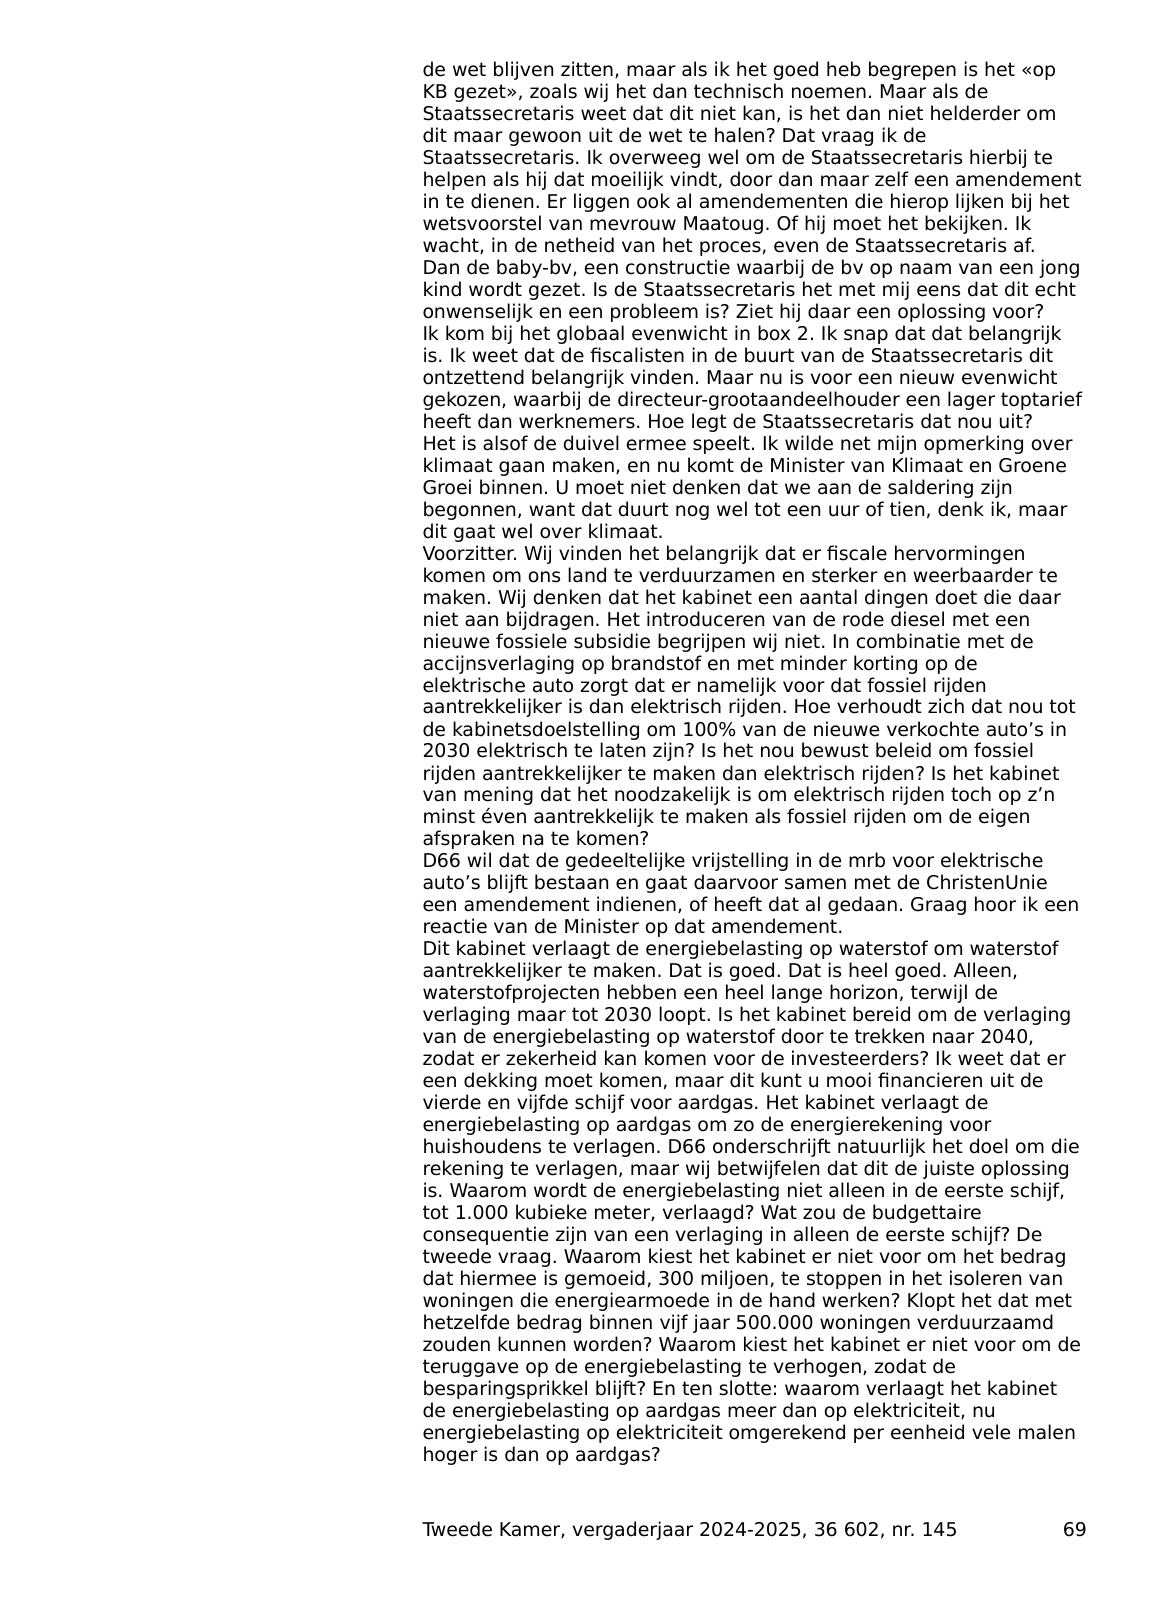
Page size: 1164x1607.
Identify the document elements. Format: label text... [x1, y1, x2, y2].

text Voorzitter. Wij vinden het belangrijk dat er fiscale hervormingen komen om ons land te verduurzamen en sterker en weerbaarder te maken. Wij denken dat het kabinet een aantal dingen doet die daar niet aan bijdragen. Het introduceren van de rode diesel met een nieuwe fossiele subsidie begrijpen wij niet. In combinatie met de accijnsverlaging op brandstof en met minder korting op de elektrische auto zorgt dat er namelijk voor dat fossiel rijden aantrekkelijker is dan elektrisch rijden. Hoe verhoudt zich dat nou tot de kabinetsdoelstelling om 100% van de nieuwe verkochte auto’s in 2030 elektrisch te laten zijn? Is het nou bewust beleid om fossiel rijden aantrekkelijker te maken dan elektrisch rijden? Is het kabinet van mening dat het noodzakelijk is om elektrisch rijden toch op z’n minst éven aantrekkelijk te maken als fossiel rijden om de eigen afspraken na te komen? [422, 543, 1087, 850]
text D66 wil dat de gedeeltelijke vrijstelling in de mrb voor elektrische auto’s blijft bestaan en gaat daarvoor samen met de ChristenUnie een amendement indienen, of heeft dat al gedaan. Graag hoor ik een reactie van de Minister op dat amendement. [422, 850, 1087, 938]
text de wet blijven zitten, maar als ik het goed heb begrepen is het «op KB gezet», zoals wij het dan technisch noemen. Maar als de Staatssecretaris weet dat dit niet kan, is het dan niet helderder om dit maar gewoon uit de wet te halen? Dat vraag ik de Staatssecretaris. Ik overweeg wel om de Staatssecretaris hierbij te helpen als hij dat moeilijk vindt, door dan maar zelf een amendement in te dienen. Er liggen ook al amendementen die hierop lijken bij het wetsvoorstel van mevrouw Maatoug. Of hij moet het bekijken. Ik wacht, in de netheid van het proces, even de Staatssecretaris af. [422, 59, 1087, 257]
text Dan de baby-bv, een constructie waarbij de bv op naam van een jong kind wordt gezet. Is de Staatssecretaris het met mij eens dat dit echt onwenselijk en een probleem is? Ziet hij daar een oplossing voor? [422, 257, 1087, 323]
text Dit kabinet verlaagt de energiebelasting op waterstof om waterstof aantrekkelijker te maken. Dat is goed. Dat is heel goed. Alleen, waterstofprojecten hebben een heel lange horizon, terwijl de verlaging maar tot 2030 loopt. Is het kabinet bereid om de verlaging van de energiebelasting op waterstof door te trekken naar 2040, zodat er zekerheid kan komen voor de investeerders? Ik weet dat er een dekking moet komen, maar dit kunt u mooi financieren uit de vierde en vijfde schijf voor aardgas. Het kabinet verlaagt de energiebelasting op aardgas om zo de energierekening voor huishoudens te verlagen. D66 onderschrijft natuurlijk het doel om die rekening te verlagen, maar wij betwijfelen dat dit de juiste oplossing is. Waarom wordt de energiebelasting niet alleen in de eerste schijf, tot 1.000 kubieke meter, verlaagd? Wat zou de budgettaire consequentie zijn van een verlaging in alleen de eerste schijf? De tweede vraag. Waarom kiest het kabinet er niet voor om het bedrag dat hiermee is gemoeid, 300 miljoen, te stoppen in het isoleren van woningen die energiearmoede in de hand werken? Klopt het dat met hetzelfde bedrag binnen vijf jaar 500.000 woningen verduurzaamd zouden kunnen worden? Waarom kiest het kabinet er niet voor om de teruggave op de energiebelasting te verhogen, zodat de besparingsprikkel blijft? En ten slotte: waarom verlaagt het kabinet de energiebelasting op aardgas meer dan op elektriciteit, nu energiebelasting op elektriciteit omgerekend per eenheid vele malen hoger is dan op aardgas? [422, 938, 1087, 1466]
text Het is alsof de duivel ermee speelt. Ik wilde net mijn opmerking over klimaat gaan maken, en nu komt de Minister van Klimaat en Groene Groei binnen. U moet niet denken dat we aan de saldering zijn begonnen, want dat duurt nog wel tot een uur of tien, denk ik, maar dit gaat wel over klimaat. [422, 433, 1087, 543]
text Ik kom bij het globaal evenwicht in box 2. Ik snap dat dat belangrijk is. Ik weet dat de fiscalisten in de buurt van de Staatssecretaris dit ontzettend belangrijk vinden. Maar nu is voor een nieuw evenwicht gekozen, waarbij de directeur-grootaandeelhouder een lager toptarief heeft dan werknemers. Hoe legt de Staatssecretaris dat nou uit? [422, 323, 1087, 433]
